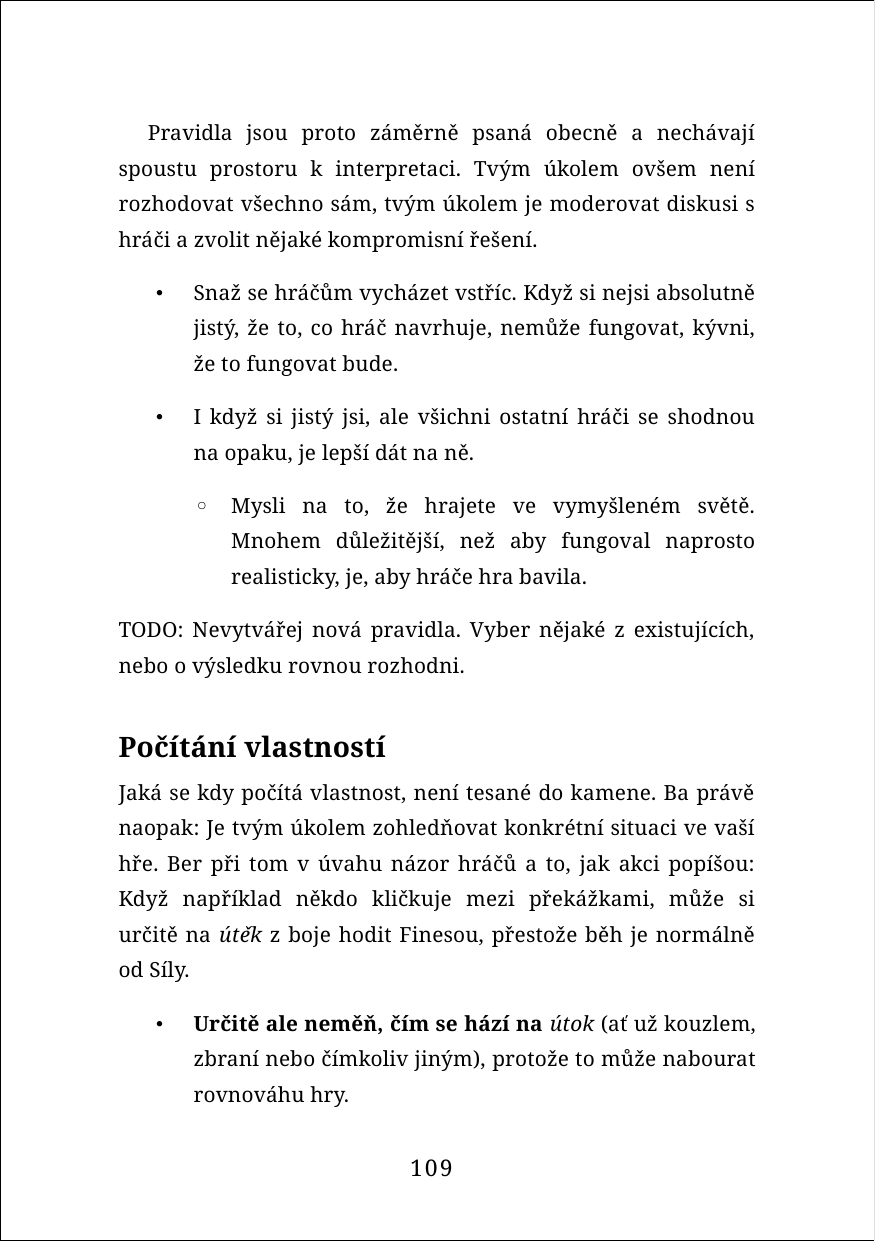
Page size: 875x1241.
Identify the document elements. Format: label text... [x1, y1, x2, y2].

subtitle Počítání vlastností [118, 728, 756, 766]
list I když si jistý jsi, ale všichni ostatní hráči se shodnou na opaku, je lepší dát na ně. [156, 402, 756, 466]
list Mysli na to, že hrajete ve vymyšleném světě. Mnohem důležitější, než aby fungoval naprosto realisticky, je, aby hráče hra bavila. [193, 491, 756, 591]
list Snaž se hráčům vycházet vstříc. Když si nejsi absolutně jistý, že to, co hráč navrhuje, nemůže fungovat, kývni, že to fungovat bude. [156, 278, 756, 377]
text Jaká se kdy počítá vlastnost, není tesané do kamene. Ba právě naopak: Je tvým úkolem zohledňovat konkrétní situaci ve vaší hře. Ber při tom v úvahu názor hráčů a to, jak akci popíšou: Když například někdo kličkuje mezi překážkami, může si určitě na útěk z boje hodit Finesou, přestože běh je normálně od Síly. [118, 778, 756, 984]
list Určitě ale neměň, čím se hází na útok (ať už kouzlem, zbraní nebo čímkoliv jiným), protože to může nabourat rovnováhu hry. [156, 1009, 756, 1108]
text TODO: Nevytvářej nová pravidla. Vyber nějaké z existujících, nebo o výsledku rovnou rozhodni. [118, 615, 756, 679]
text Pravidla jsou proto záměrně psaná obecně a nechávají spoustu prostoru k interpretaci. Tvým úkolem ovšem není rozhodovat všechno sám, tvým úkolem je moderovat diskusi s hráči a zvolit nějaké kompromisní řešení. [118, 118, 756, 253]
